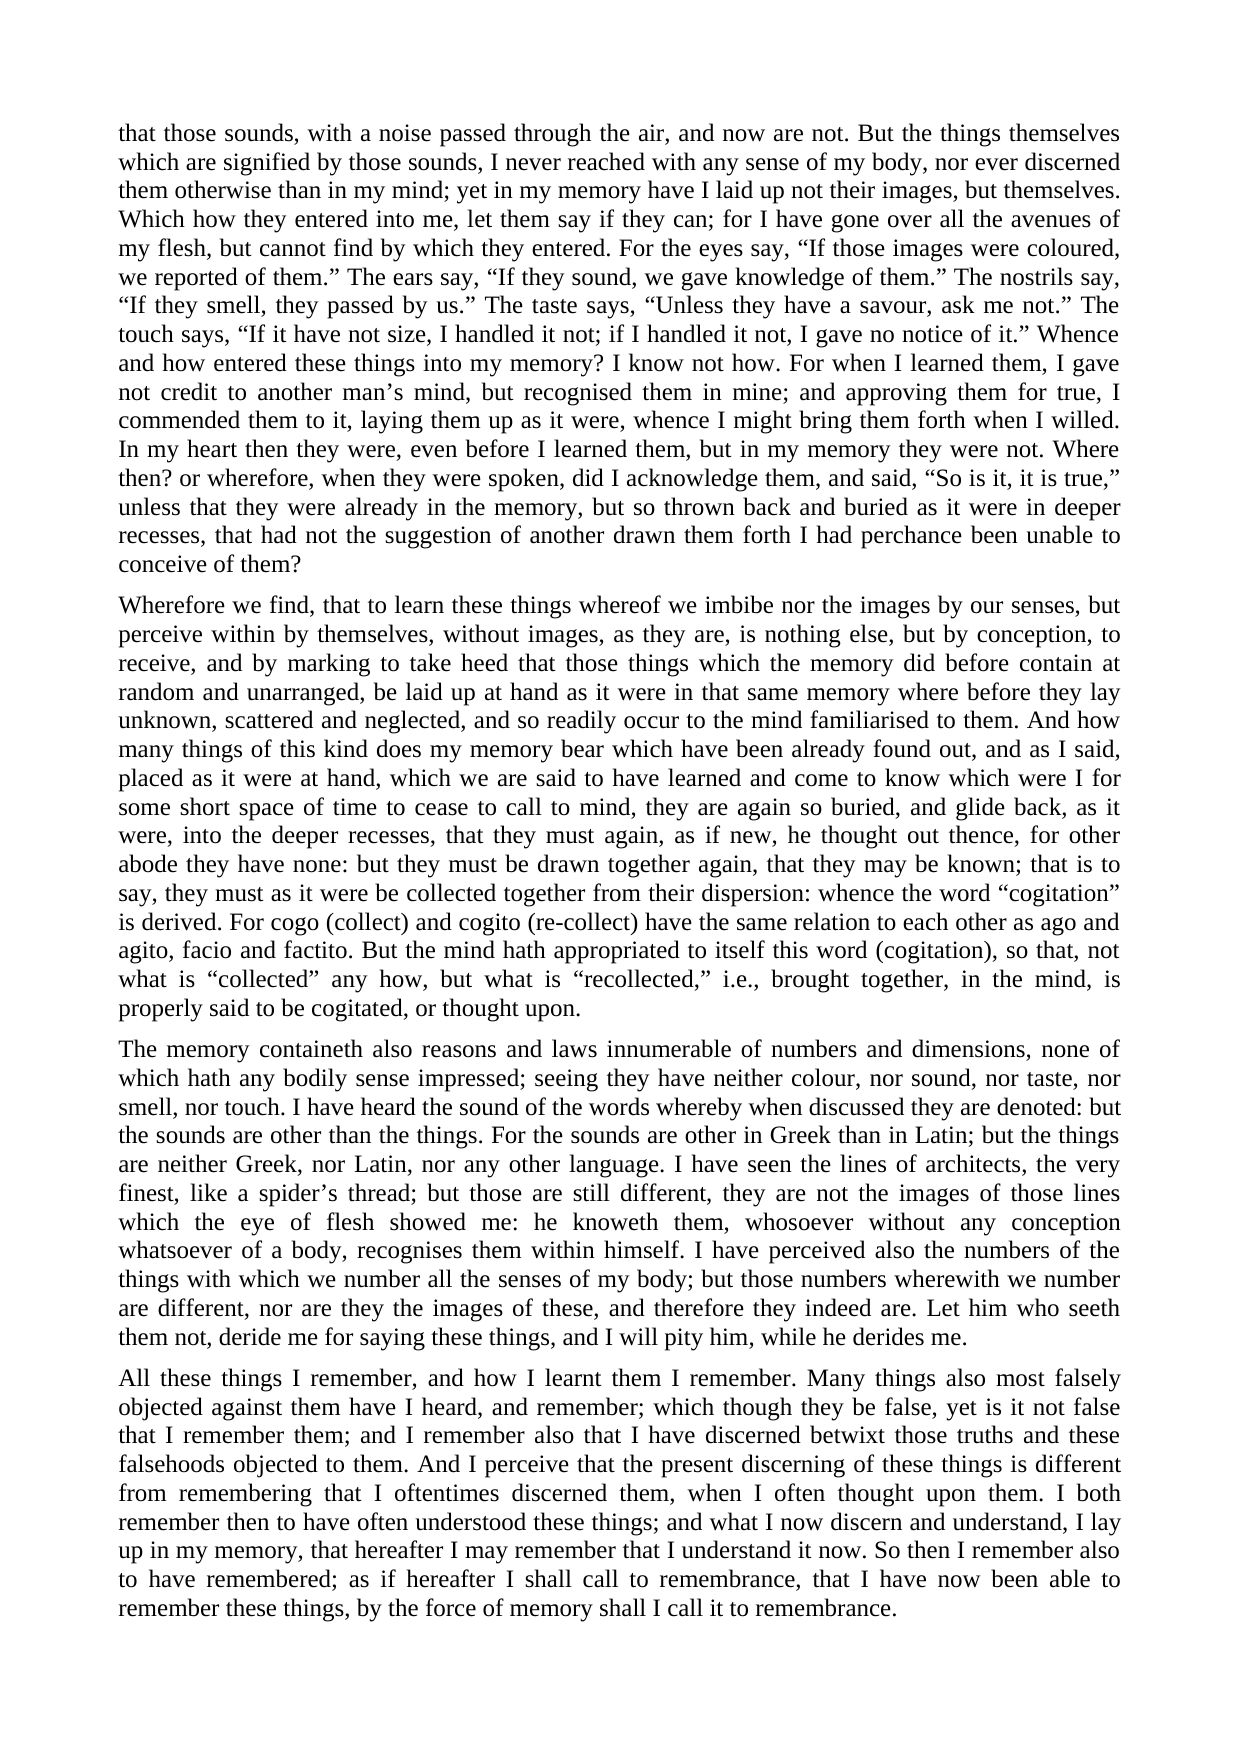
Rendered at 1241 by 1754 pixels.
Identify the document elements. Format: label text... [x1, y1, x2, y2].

text The memory containeth also reasons and laws innumerable of numbers and dimensions, none of which hath any bodily sense impressed; seeing they have neither colour, nor sound, nor taste, nor smell, nor touch. I have heard the sound of the words whereby when discussed they are denoted: but the sounds are other than the things. For the sounds are other in Greek than in Latin; but the things are neither Greek, nor Latin, nor any other language. I have seen the lines of architects, the very finest, like a spider’s thread; but those are still different, they are not the images of those lines which the eye of flesh showed me: he knoweth them, whosoever without any conception whatsoever of a body, recognises them within himself. I have perceived also the numbers of the things with which we number all the senses of my body; but those numbers wherewith we number are different, nor are they the images of these, and therefore they indeed are. Let him who seeth them not, deride me for saying these things, and I will pity him, while he derides me. [118, 1034, 1122, 1351]
text Wherefore we find, that to learn these things whereof we imbibe nor the images by our senses, but perceive within by themselves, without images, as they are, is nothing else, but by conception, to receive, and by marking to take heed that those things which the memory did before contain at random and unarranged, be laid up at hand as it were in that same memory where before they lay unknown, scattered and neglected, and so readily occur to the mind familiarised to them. And how many things of this kind does my memory bear which have been already found out, and as I said, placed as it were at hand, which we are said to have learned and come to know which were I for some short space of time to cease to call to mind, they are again so buried, and glide back, as it were, into the deeper recesses, that they must again, as if new, he thought out thence, for other abode they have none: but they must be drawn together again, that they may be known; that is to say, they must as it were be collected together from their dispersion: whence the word “cogitation” is derived. For cogo (collect) and cogito (re-collect) have the same relation to each other as ago and agito, facio and factito. But the mind hath appropriated to itself this word (cogitation), so that, not what is “collected” any how, but what is “recollected,” i.e., brought together, in the mind, is properly said to be cogitated, or thought upon. [118, 591, 1122, 1022]
text that those sounds, with a noise passed through the air, and now are not. But the things themselves which are signified by those sounds, I never reached with any sense of my body, nor ever discerned them otherwise than in my mind; yet in my memory have I laid up not their images, but themselves. Which how they entered into me, let them say if they can; for I have gone over all the avenues of my flesh, but cannot find by which they entered. For the eyes say, “If those images were coloured, we reported of them.” The ears say, “If they sound, we gave knowledge of them.” The nostrils say, “If they smell, they passed by us.” The taste says, “Unless they have a savour, ask me not.” The touch says, “If it have not size, I handled it not; if I handled it not, I gave no notice of it.” Whence and how entered these things into my memory? I know not how. For when I learned them, I gave not credit to another man’s mind, but recognised them in mine; and approving them for true, I commended them to it, laying them up as it were, whence I might bring them forth when I willed. In my heart then they were, even before I learned them, but in my memory they were not. Where then? or wherefore, when they were spoken, did I acknowledge them, and said, “So is it, it is true,” unless that they were already in the memory, but so thrown back and buried as it were in deeper recesses, that had not the suggestion of another drawn them forth I had perchance been unable to conceive of them? [118, 118, 1122, 578]
text All these things I remember, and how I learnt them I remember. Many things also most falsely objected against them have I heard, and remember; which though they be false, yet is it not false that I remember them; and I remember also that I have discerned betwixt those truths and these falsehoods objected to them. And I perceive that the present discerning of these things is different from remembering that I oftentimes discerned them, when I often thought upon them. I both remember then to have often understood these things; and what I now discern and understand, I lay up in my memory, that hereafter I may remember that I understand it now. So then I remember also to have remembered; as if hereafter I shall call to remembrance, that I have now been able to remember these things, by the force of memory shall I call it to remembrance. [118, 1363, 1122, 1622]
